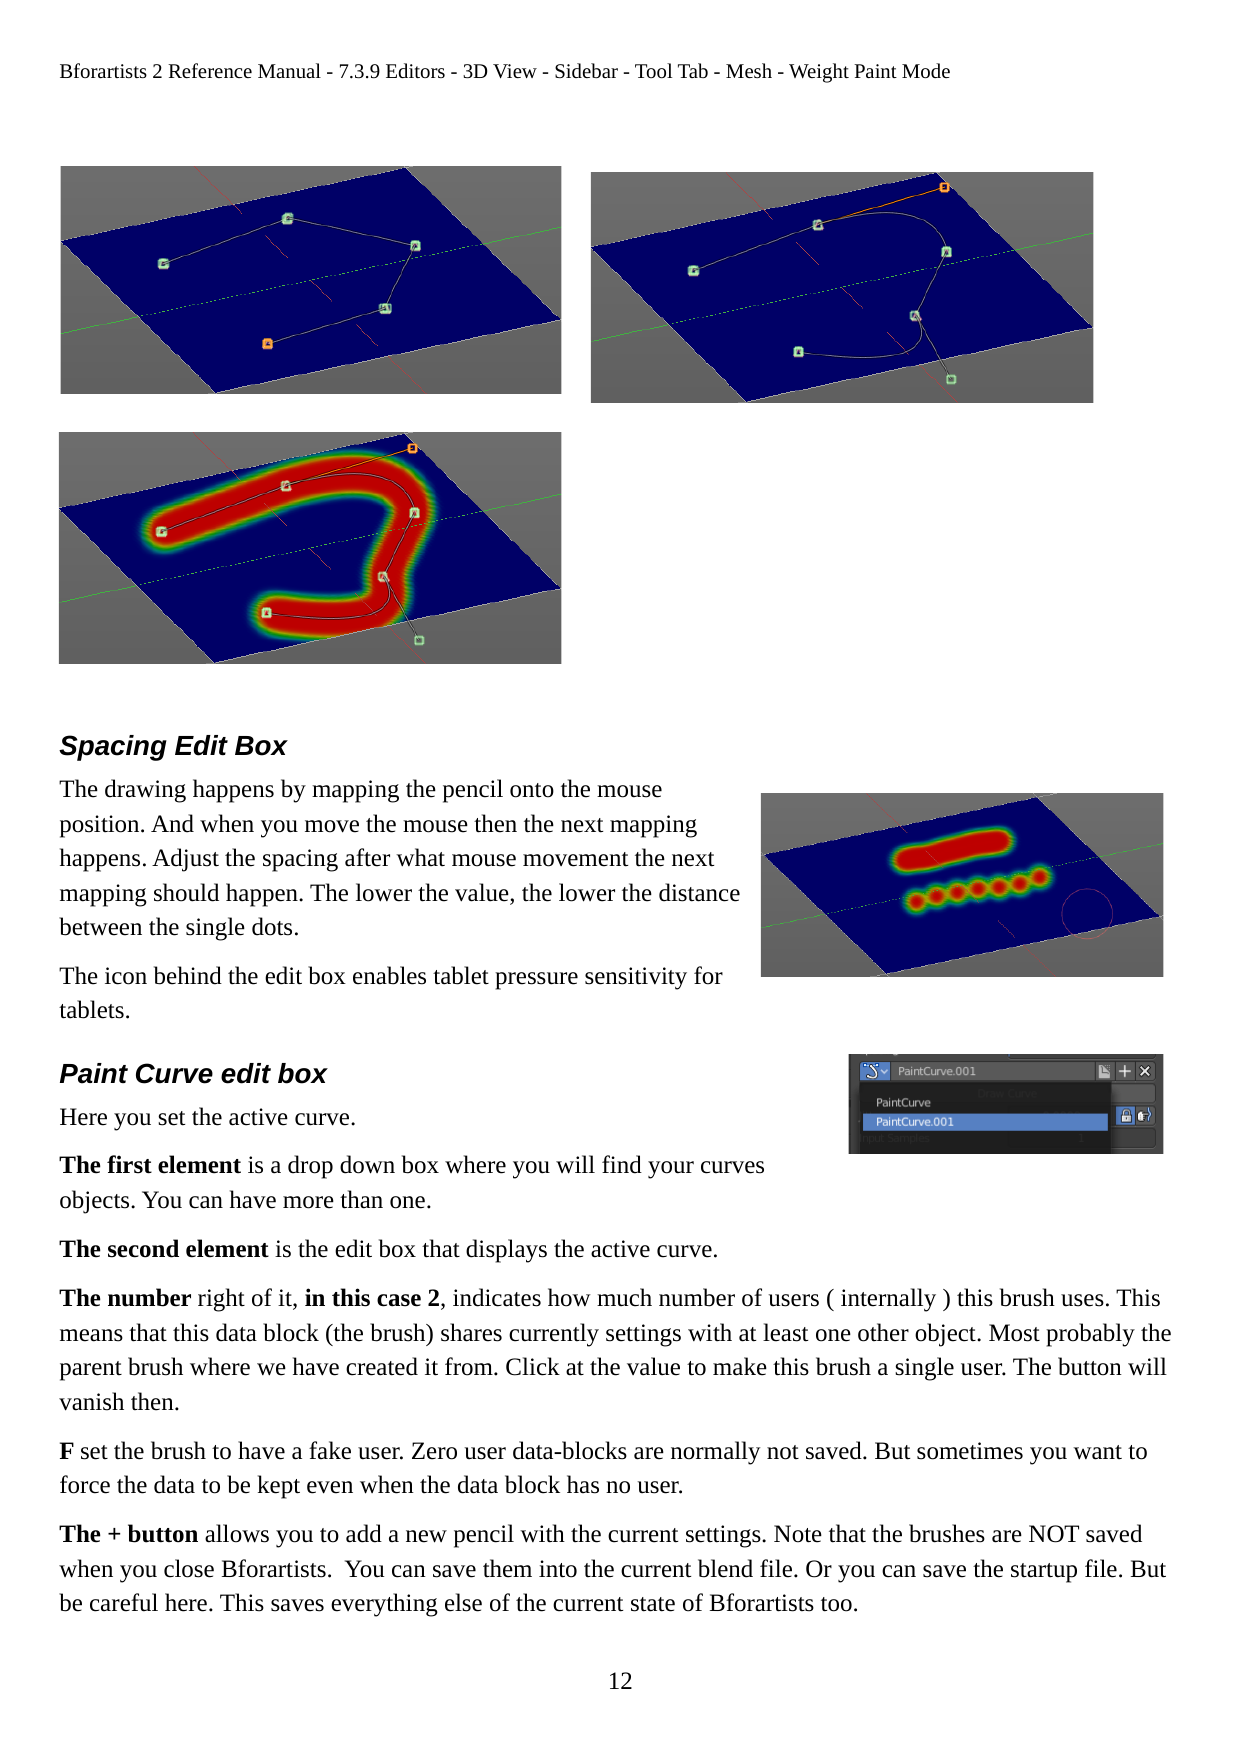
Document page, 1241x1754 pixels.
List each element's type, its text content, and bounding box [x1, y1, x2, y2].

text The first element is a drop down box where you will find your curves objects. You can have more than one. [59, 1151, 1181, 1214]
text The icon behind the edit box enables tablet pressure sensitivity for tablets. [59, 961, 1181, 1024]
subtitle Paint Curve edit box [59, 1057, 848, 1089]
text The drawing happens by mapping the pencil onto the mouse position. And when you move the mouse then the next mapping happens. Adjust the spacing after what mouse movement the next mapping should happen. The lower the value, the lower the distance between the single dots. [59, 774, 1181, 941]
picture [760, 793, 1164, 977]
picture [848, 1054, 1164, 1154]
picture [60, 166, 562, 394]
subtitle Spacing Edit Box [59, 730, 1181, 762]
picture [58, 432, 562, 664]
picture [590, 172, 1094, 403]
subtitle [1164, 1057, 1181, 1089]
text The + button allows you to add a new pencil with the current settings. Note that the brushes are NOT saved when you close Bforartists. You can save them into the current blend file. Or you can save the startup file. But be careful here. This saves everything else of the current state of Bforartists too. [59, 1519, 1181, 1617]
text The second element is the edit box that displays the active curve. [59, 1234, 1181, 1263]
text The number right of it, in this case 2, indicates how much number of users ( internally ) this brush uses. This means that this data block (the brush) shares currently settings with at least one other object. Most probably the parent brush where we have created it from. Click at the value to make this brush a single user. The button will vanish then. [59, 1283, 1181, 1415]
text Here you set the active curve. [59, 1102, 848, 1130]
text F set the brush to have a fake user. Zero user data-blocks are normally not saved. But sometimes you want to force the data to be kept even when the data block has no user. [59, 1436, 1181, 1499]
